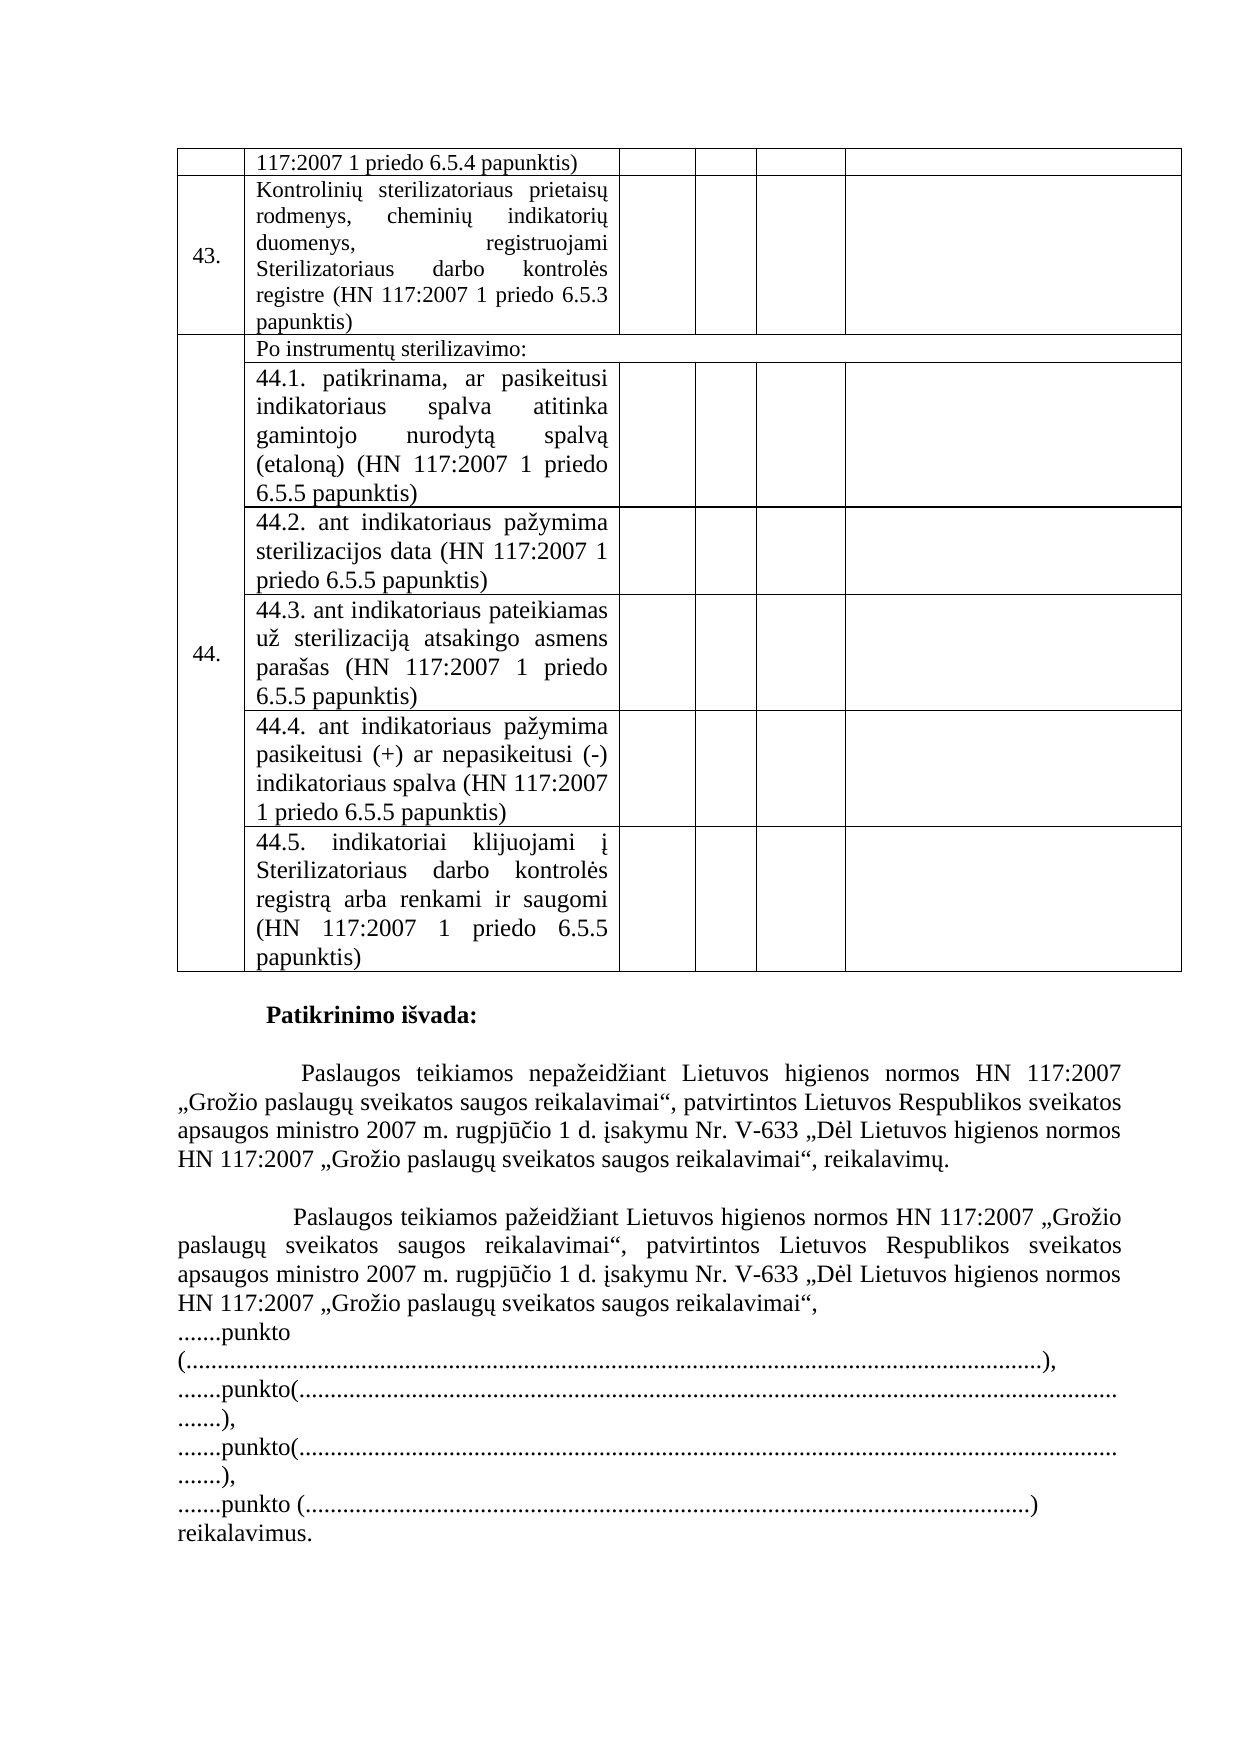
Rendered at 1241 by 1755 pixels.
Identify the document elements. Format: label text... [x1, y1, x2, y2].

table_cell [757, 176, 845, 334]
table_cell [620, 827, 695, 971]
table_cell Kontrolinių sterilizatoriaus prietaisų rodmenys, cheminių indikatorių duomenys, registruojami Sterilizatoriaus darbo kontrolės registre (HN 117:2007 1 priedo 6.5.3 papunktis) [245, 176, 619, 334]
text .......punkto(..........................................................................................................................................), [177, 1374, 1122, 1432]
text  Paslaugos teikiamos nepažeidžiant Lietuvos higienos normos HN 117:2007 „Grožio paslaugų sveikatos saugos reikalavimai“, patvirtintos Lietuvos Respublikos sveikatos apsaugos ministro 2007 m. rugpjūčio 1 d. įsakymu Nr. V-633 „Dėl Lietuvos higienos normos HN 117:2007 „Grožio paslaugų sveikatos saugos reikalavimai“, reikalavimų. [177, 1058, 1122, 1173]
table_cell [846, 711, 1181, 826]
table_cell [620, 508, 695, 594]
table_cell [846, 827, 1181, 971]
table_cell Po instrumentų sterilizavimo: [245, 335, 1181, 362]
table_cell [696, 508, 756, 594]
table_cell 43. [178, 176, 244, 334]
table_cell 44.2. ant indikatoriaus pažymima sterilizacijos data (HN 117:2007 1 priedo 6.5.5 papunktis) [245, 508, 619, 594]
table_cell [620, 363, 695, 506]
text Patikrinimo išvada: [177, 1000, 1122, 1029]
table_cell [620, 149, 695, 175]
table_cell [757, 711, 845, 826]
table_cell [757, 595, 845, 710]
table_cell 117:2007 1 priedo 6.5.4 papunktis) [245, 149, 619, 175]
table_cell [757, 827, 845, 971]
table_cell 44.3. ant indikatoriaus pateikiamas už sterilizaciją atsakingo asmens parašas (HN 117:2007 1 priedo 6.5.5 papunktis) [245, 595, 619, 710]
table_cell [620, 711, 695, 826]
table_cell [696, 149, 756, 175]
text .......punkto(..........................................................................................................................................), [177, 1432, 1122, 1489]
table_cell 44.5. indikatoriai klijuojami į Sterilizatoriaus darbo kontrolės registrą arba renkami ir saugomi (HN 117:2007 1 priedo 6.5.5 papunktis) [245, 827, 619, 971]
table_cell [696, 711, 756, 826]
table_cell 44.4. ant indikatoriaus pažymima pasikeitusi (+) ar nepasikeitusi (-) indikatoriaus spalva (HN 117:2007 1 priedo 6.5.5 papunktis) [245, 711, 619, 826]
table_cell [620, 595, 695, 710]
table_cell [757, 363, 845, 506]
text .......punkto (.........................................................................................................................................), [177, 1317, 1122, 1374]
table_cell [757, 149, 845, 175]
text .......punkto (....................................................................................................................) reikalavimus. [177, 1489, 1122, 1547]
table_cell 44. [178, 335, 244, 971]
table_cell [620, 176, 695, 334]
table_cell [696, 827, 756, 971]
text  Paslaugos teikiamos pažeidžiant Lietuvos higienos normos HN 117:2007 „Grožio paslaugų sveikatos saugos reikalavimai“, patvirtintos Lietuvos Respublikos sveikatos apsaugos ministro 2007 m. rugpjūčio 1 d. įsakymu Nr. V-633 „Dėl Lietuvos higienos normos HN 117:2007 „Grožio paslaugų sveikatos saugos reikalavimai“, [177, 1202, 1122, 1317]
table_cell [696, 363, 756, 506]
table_cell [696, 595, 756, 710]
table_cell [846, 149, 1181, 175]
table_cell [696, 176, 756, 334]
table_cell [846, 176, 1181, 334]
table_cell [846, 508, 1181, 594]
table_cell [846, 595, 1181, 710]
table_cell 44.1. patikrinama, ar pasikeitusi indikatoriaus spalva atitinka gamintojo nurodytą spalvą (etaloną) (HN 117:2007 1 priedo 6.5.5 papunktis) [245, 363, 619, 506]
table_cell [178, 149, 244, 175]
table_cell [846, 363, 1181, 506]
table_cell [757, 508, 845, 594]
